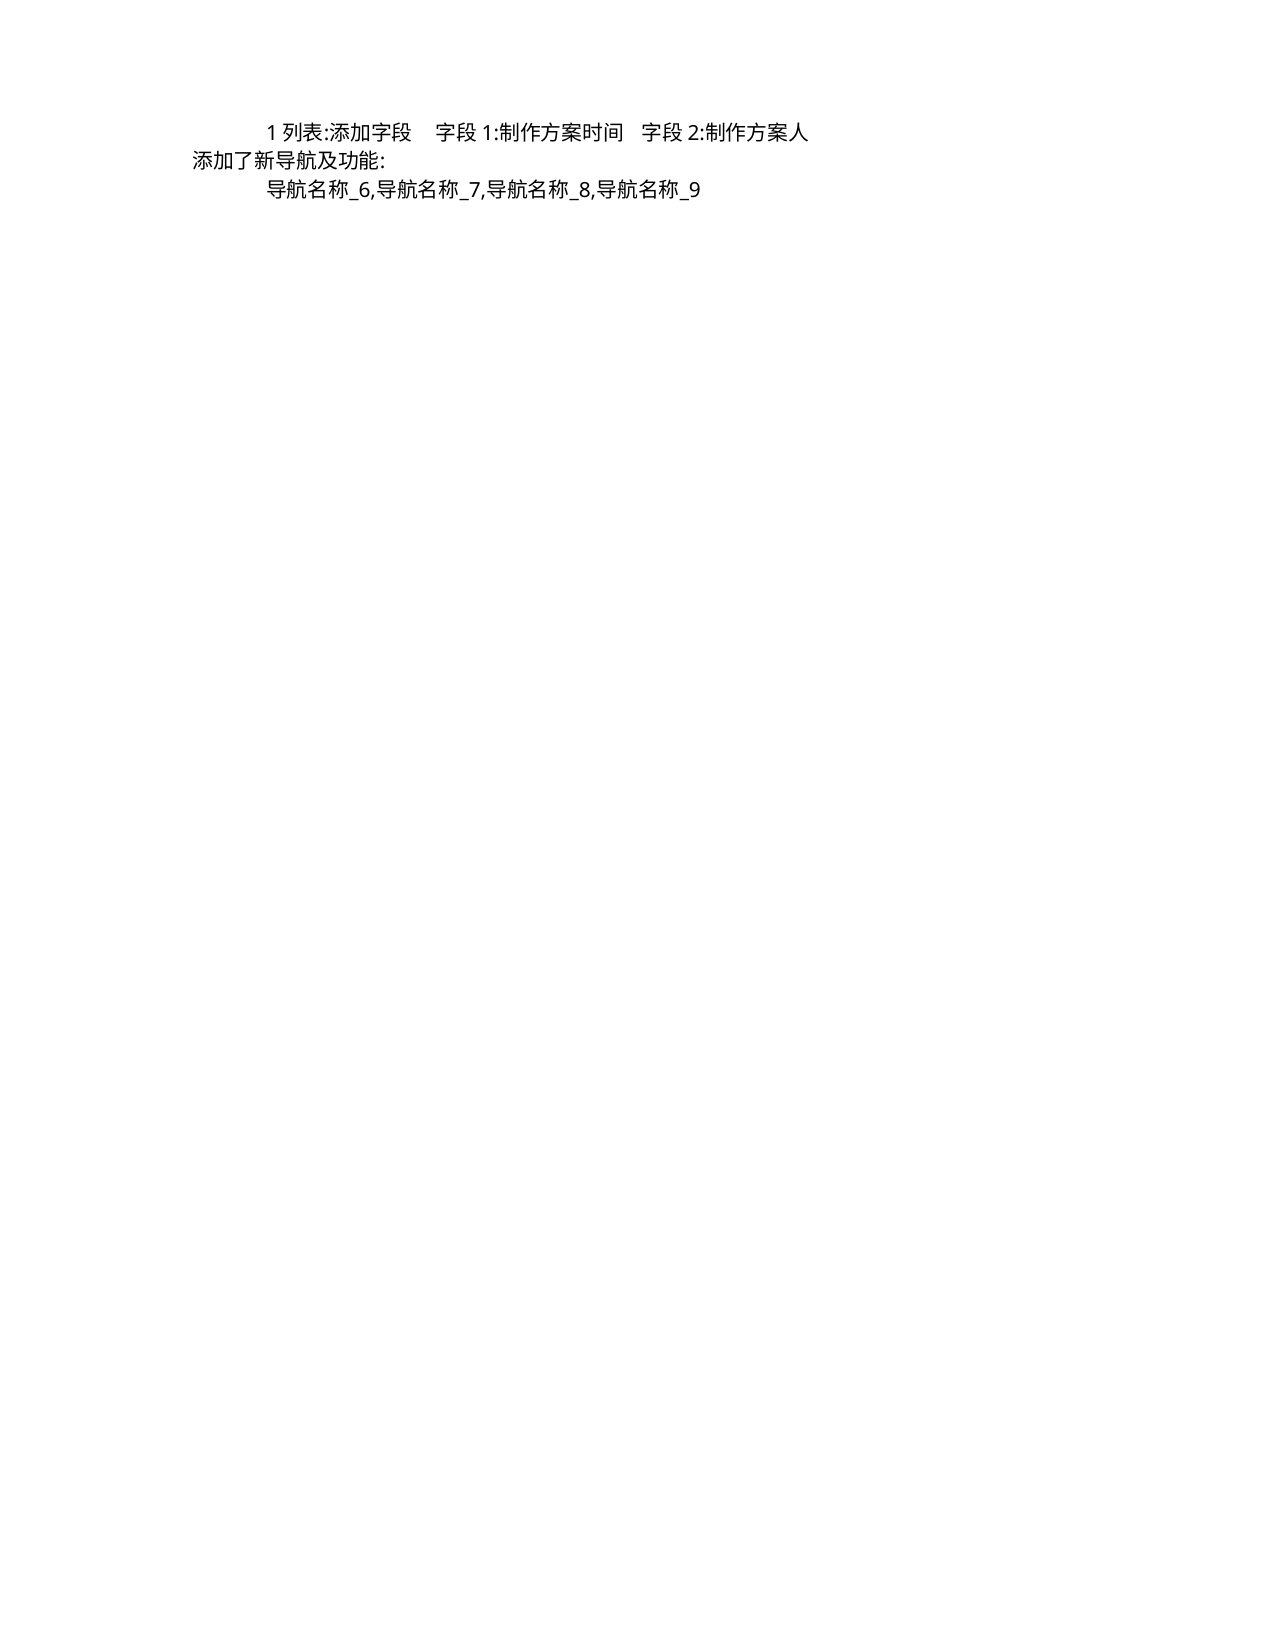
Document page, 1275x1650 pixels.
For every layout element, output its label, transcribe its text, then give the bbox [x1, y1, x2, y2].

text 1列表:添加字段 字段1:制作方案时间 字段2:制作方案人 [118, 118, 1157, 147]
text 添加了新导航及功能: [118, 147, 1157, 175]
text 导航名称_6,导航名称_7,导航名称_8,导航名称_9 [118, 175, 1157, 203]
